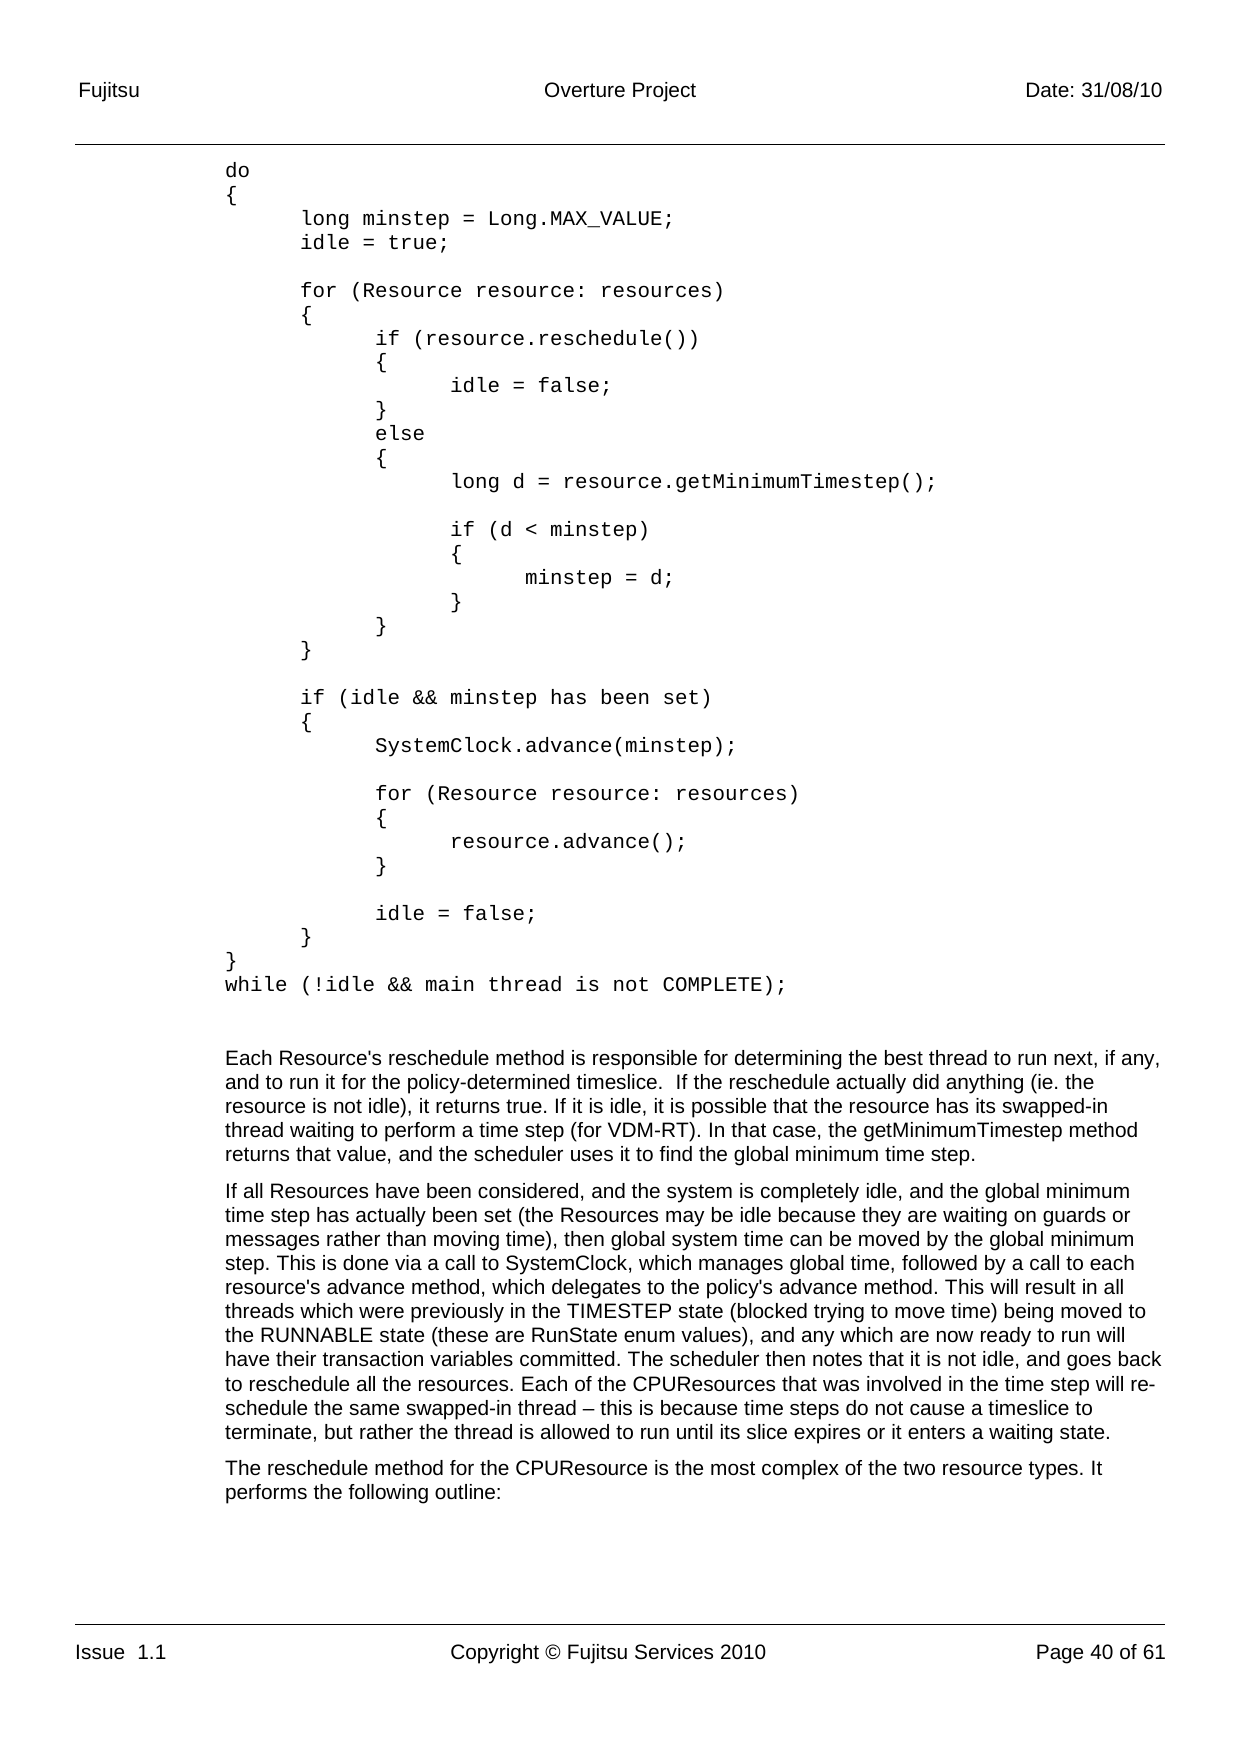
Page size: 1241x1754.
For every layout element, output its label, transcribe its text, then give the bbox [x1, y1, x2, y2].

text } [225, 615, 1165, 639]
text idle = false; [225, 375, 1165, 399]
text } [225, 950, 1165, 974]
text else [225, 423, 1165, 447]
text do [225, 160, 1165, 184]
text long minstep = Long.MAX_VALUE; [225, 208, 1165, 232]
text } [225, 399, 1165, 423]
text If all Resources have been considered, and the system is completely idle, and the global minimum time step has actually been set (the Resources may be idle because they are waiting on guards or messages rather than moving time), then global system time can be moved by the global minimum step. This is done via a call to SystemClock, which manages global time, followed by a call to each resource's advance method, which delegates to the policy's advance method. This will result in all threads which were previously in the TIMESTEP state (blocked trying to move time) being moved to the RUNNABLE state (these are RunState enum values), and any which are now ready to run will have their transaction variables committed. The scheduler then notes that it is not idle, and goes back to reschedule all the resources. Each of the CPUResources that was involved in the time step will re-schedule the same swapped-in thread – this is because time steps do not cause a timeslice to terminate, but rather the thread is allowed to run until its slice expires or it enters a waiting state. [225, 1179, 1165, 1444]
text } [225, 591, 1165, 615]
text if (d < minstep) [225, 519, 1165, 543]
text Each Resource's reschedule method is responsible for determining the best thread to run next, if any, and to run it for the policy-determined timeslice. If the reschedule actually did anything (ie. the resource is not idle), it returns true. If it is idle, it is possible that the resource has its swapped-in thread waiting to perform a time step (for VDM-RT). In that case, the getMinimumTimestep method returns that value, and the scheduler uses it to find the global minimum time step. [225, 1046, 1165, 1166]
text idle = false; [225, 902, 1165, 926]
text minstep = d; [225, 567, 1165, 591]
text SystemClock.advance(minstep); [225, 735, 1165, 759]
text { [225, 184, 1165, 208]
text { [225, 447, 1165, 471]
text if (resource.reschedule()) [225, 327, 1165, 351]
text if (idle && minstep has been set) [225, 687, 1165, 711]
text { [225, 543, 1165, 567]
text while (!idle && main thread is not COMPLETE); [225, 974, 1165, 998]
text idle = true; [225, 232, 1165, 256]
text resource.advance(); [225, 831, 1165, 854]
text The reschedule method for the CPUResource is the most complex of the two resource types. It performs the following outline: [225, 1456, 1165, 1504]
text { [225, 351, 1165, 375]
text } [225, 926, 1165, 950]
text } [225, 854, 1165, 878]
text for (Resource resource: resources) [225, 279, 1165, 303]
text { [225, 807, 1165, 831]
text { [225, 303, 1165, 327]
text long d = resource.getMinimumTimestep(); [225, 471, 1165, 495]
text for (Resource resource: resources) [225, 783, 1165, 807]
text } [225, 639, 1165, 663]
text { [225, 711, 1165, 735]
